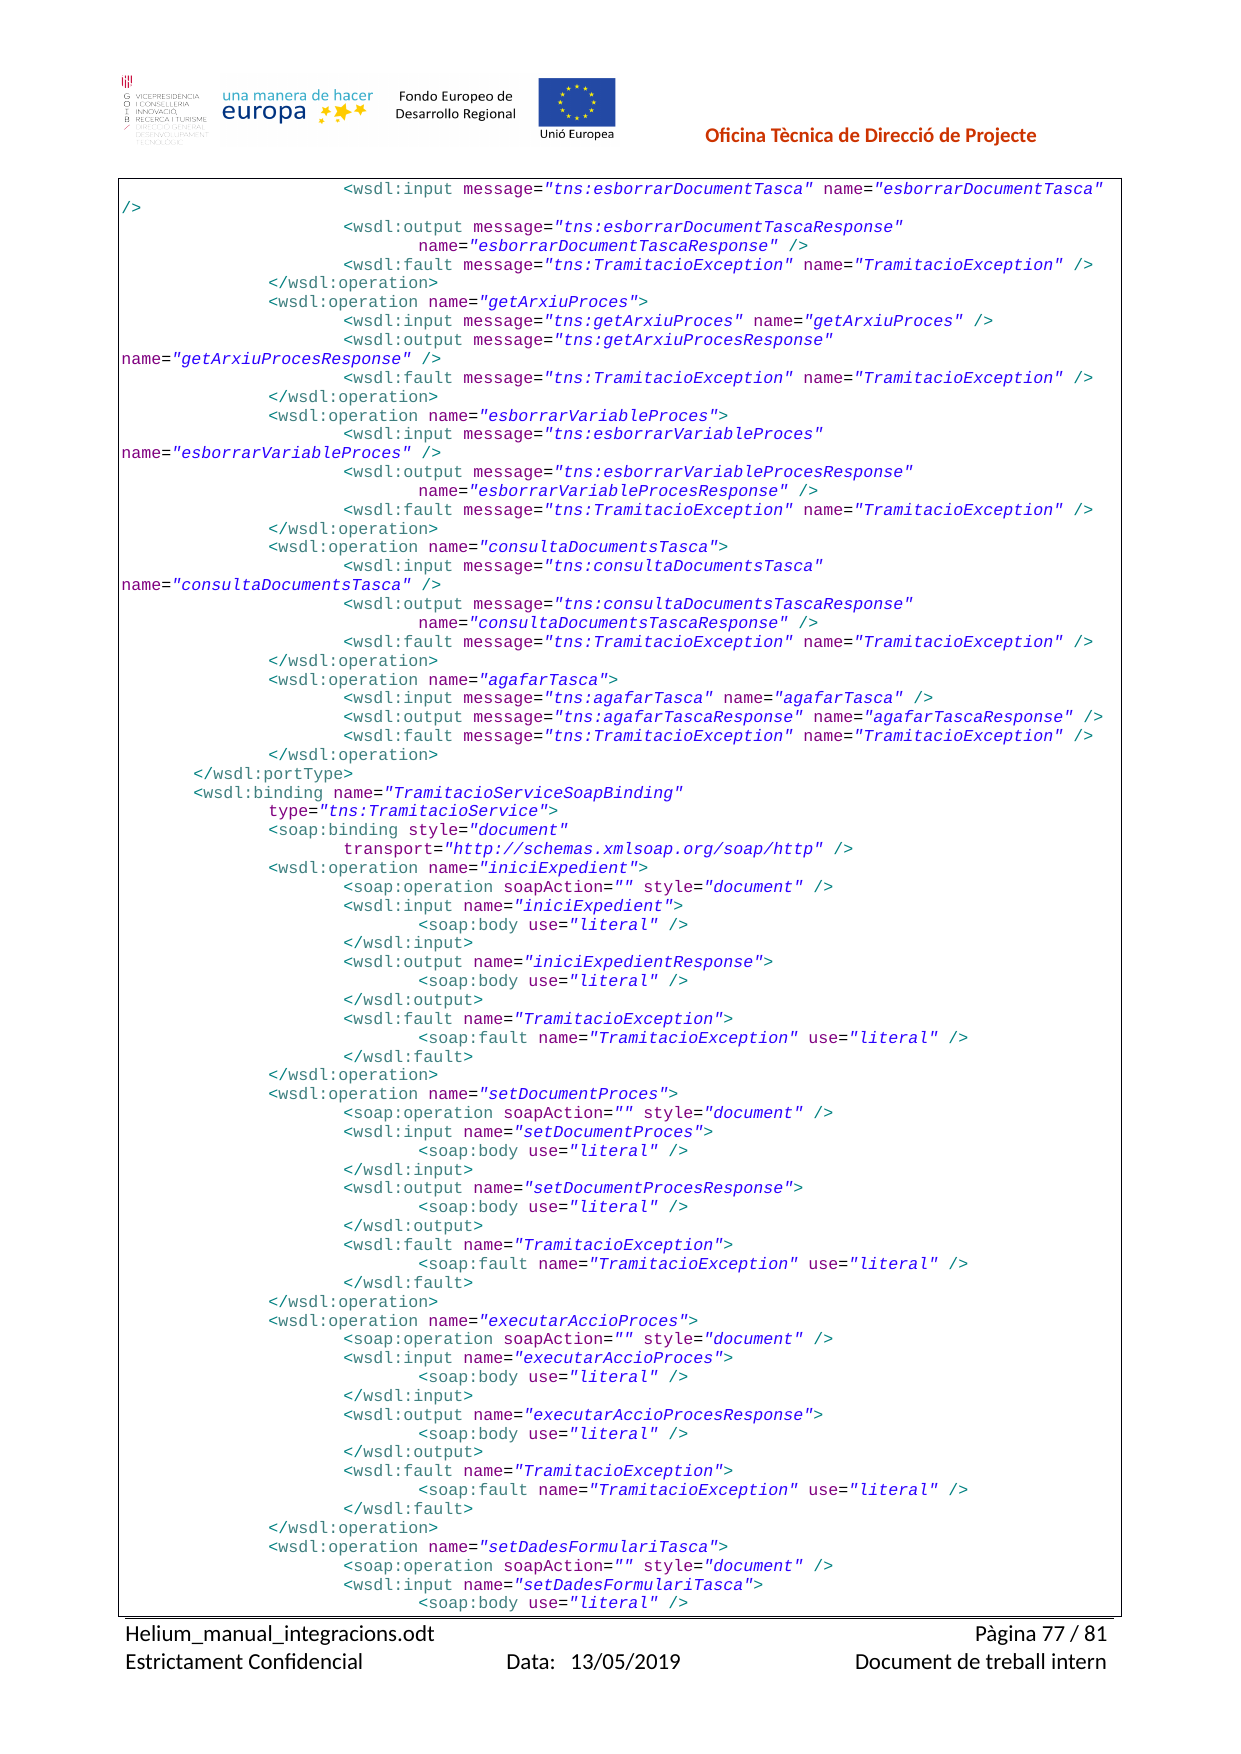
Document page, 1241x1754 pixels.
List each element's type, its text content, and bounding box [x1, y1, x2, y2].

text <wsdl:output message="tns:esborrarVariableProcesResponse" [119, 461, 1121, 479]
text name="esborrarVariableProcesResponse" /> [119, 479, 1121, 498]
picture [219, 73, 621, 147]
text <wsdl:output message="tns:esborrarDocumentTascaResponse" [119, 215, 1121, 234]
text </wsdl:operation> [119, 517, 1121, 536]
text <wsdl:input name="executarAccioProces"> [119, 1347, 1121, 1366]
text </wsdl:output> [119, 1441, 1121, 1460]
text transport="http://schemas.xmlsoap.org/soap/http" /> [119, 838, 1121, 856]
text <wsdl:operation name="setDadesFormulariTasca"> [119, 1535, 1121, 1554]
text <wsdl:operation name="iniciExpedient"> [119, 856, 1121, 875]
text <soap:operation soapAction="" style="document" /> [119, 1328, 1121, 1347]
text <soap:body use="literal" /> [119, 1592, 1121, 1616]
text <wsdl:operation name="getArxiuProces"> [119, 291, 1121, 310]
text <soap:body use="literal" /> [119, 1196, 1121, 1215]
text <wsdl:input name="setDadesFormulariTasca"> [119, 1573, 1121, 1592]
text </wsdl:fault> [119, 1045, 1121, 1064]
text <wsdl:fault message="tns:TramitacioException" name="TramitacioException" /> [119, 498, 1121, 517]
text <soap:fault name="TramitacioException" use="literal" /> [119, 1479, 1121, 1497]
text <soap:operation soapAction="" style="document" /> [119, 875, 1121, 894]
text <wsdl:output name="setDocumentProcesResponse"> [119, 1177, 1121, 1196]
text <wsdl:input name="setDocumentProces"> [119, 1120, 1121, 1139]
text </wsdl:output> [119, 1215, 1121, 1233]
text <soap:fault name="TramitacioException" use="literal" /> [119, 1026, 1121, 1045]
text </wsdl:operation> [119, 1516, 1121, 1535]
text </wsdl:output> [119, 988, 1121, 1007]
text <soap:body use="literal" /> [119, 1366, 1121, 1384]
text <soap:binding style="document" [119, 819, 1121, 838]
text <wsdl:binding name="TramitacioServiceSoapBinding" [119, 781, 1121, 800]
text <soap:operation soapAction="" style="document" /> [119, 1554, 1121, 1573]
text <wsdl:fault name="TramitacioException"> [119, 1460, 1121, 1479]
text </wsdl:input> [119, 1158, 1121, 1177]
text <wsdl:operation name="consultaDocumentsTasca"> [119, 536, 1121, 555]
text <soap:operation soapAction="" style="document" /> [119, 1102, 1121, 1120]
text <wsdl:operation name="agafarTasca"> [119, 668, 1121, 687]
text <wsdl:fault message="tns:TramitacioException" name="TramitacioException" /> [119, 366, 1121, 385]
text </wsdl:operation> [119, 1064, 1121, 1083]
text <soap:body use="literal" /> [119, 913, 1121, 932]
text name="esborrarDocumentTascaResponse" /> [119, 234, 1121, 253]
text <wsdl:input message="tns:esborrarDocumentTasca" name="esborrarDocumentTasca" /> [119, 179, 1121, 215]
text <wsdl:output name="iniciExpedientResponse"> [119, 951, 1121, 969]
text </wsdl:fault> [119, 1271, 1121, 1290]
text type="tns:TramitacioService"> [119, 800, 1121, 819]
text <wsdl:operation name="setDocumentProces"> [119, 1083, 1121, 1102]
text <soap:body use="literal" /> [119, 969, 1121, 988]
text </wsdl:input> [119, 1384, 1121, 1403]
text </wsdl:operation> [119, 649, 1121, 668]
text </wsdl:operation> [119, 272, 1121, 291]
text <wsdl:fault message="tns:TramitacioException" name="TramitacioException" /> [119, 724, 1121, 743]
text <wsdl:input name="iniciExpedient"> [119, 894, 1121, 913]
text <wsdl:operation name="esborrarVariableProces"> [119, 404, 1121, 423]
picture [118, 73, 213, 147]
text <wsdl:input message="tns:getArxiuProces" name="getArxiuProces" /> [119, 310, 1121, 328]
text <wsdl:output message="tns:getArxiuProcesResponse" name="getArxiuProcesResponse" /> [119, 328, 1121, 366]
text <wsdl:fault message="tns:TramitacioException" name="TramitacioException" /> [119, 253, 1121, 272]
text <soap:fault name="TramitacioException" use="literal" /> [119, 1252, 1121, 1271]
text </wsdl:input> [119, 932, 1121, 951]
text <wsdl:input message="tns:esborrarVariableProces" name="esborrarVariableProces" /> [119, 423, 1121, 461]
text <wsdl:fault message="tns:TramitacioException" name="TramitacioException" /> [119, 630, 1121, 649]
text <soap:body use="literal" /> [119, 1139, 1121, 1158]
text name="consultaDocumentsTascaResponse" /> [119, 611, 1121, 630]
text <soap:body use="literal" /> [119, 1422, 1121, 1441]
text <wsdl:input message="tns:agafarTasca" name="agafarTasca" /> [119, 687, 1121, 706]
text <wsdl:output message="tns:agafarTascaResponse" name="agafarTascaResponse" /> [119, 706, 1121, 724]
text <wsdl:output name="executarAccioProcesResponse"> [119, 1403, 1121, 1422]
text </wsdl:operation> [119, 1290, 1121, 1309]
text </wsdl:operation> [119, 385, 1121, 404]
text <wsdl:output message="tns:consultaDocumentsTascaResponse" [119, 592, 1121, 611]
text <wsdl:fault name="TramitacioException"> [119, 1233, 1121, 1252]
text <wsdl:fault name="TramitacioException"> [119, 1007, 1121, 1026]
text </wsdl:portType> [119, 762, 1121, 781]
text </wsdl:operation> [119, 743, 1121, 762]
text </wsdl:fault> [119, 1497, 1121, 1516]
text <wsdl:input message="tns:consultaDocumentsTasca" name="consultaDocumentsTasca" /> [119, 555, 1121, 592]
text <wsdl:operation name="executarAccioProces"> [119, 1309, 1121, 1328]
